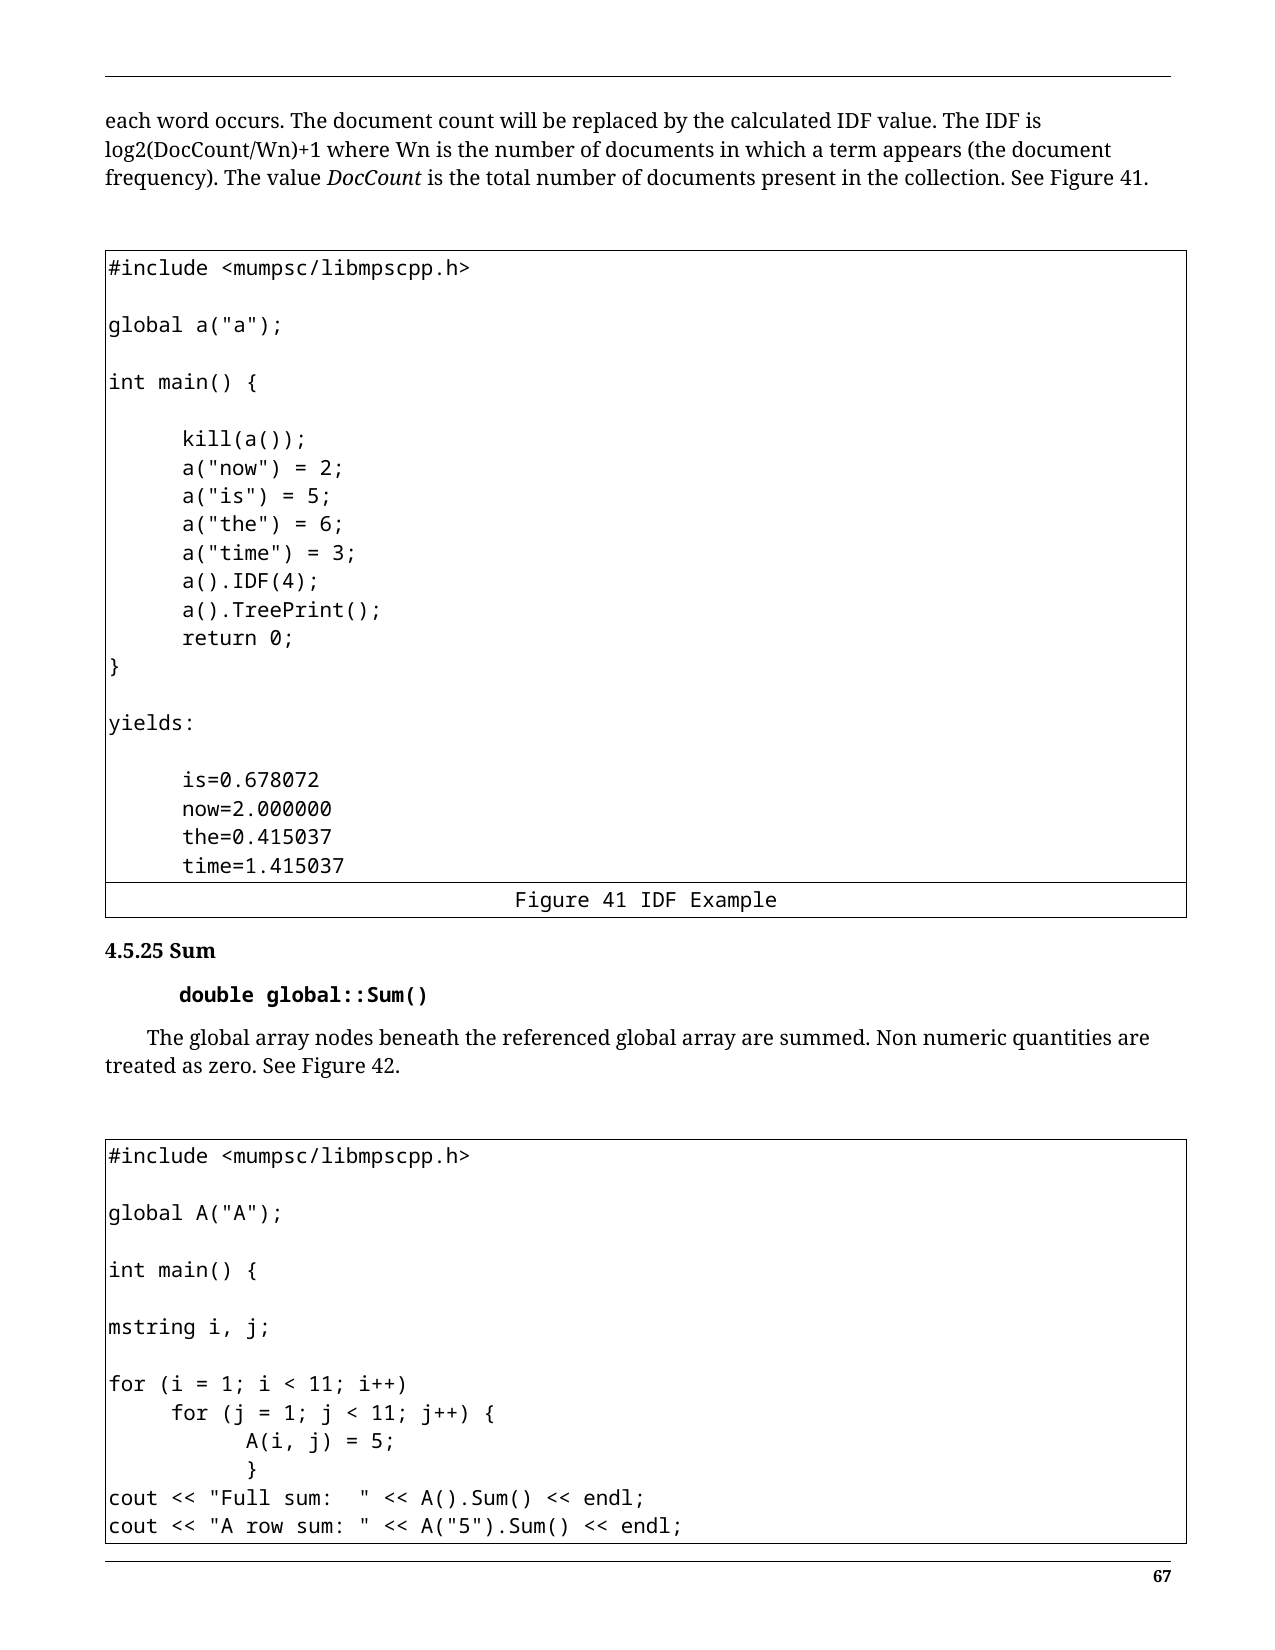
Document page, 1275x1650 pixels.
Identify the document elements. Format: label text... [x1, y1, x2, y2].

table_cell Figure 41 IDF Example [106, 883, 1186, 917]
text each word occurs. The document count will be replaced by the calculated IDF value. The IDF is log2(DocCount/Wn)+1 where Wn is the number of documents in which a term appears (the document frequency). The value DocCount is the total number of documents present in the collection. See Figure 41. [105, 107, 1186, 192]
subtitle Sum [105, 936, 1186, 965]
text double global::Sum() [179, 980, 1186, 1008]
text The global array nodes beneath the referenced global array are summed. Non numeric quantities are treated as zero. See Figure 42. [105, 1023, 1186, 1080]
table_header #include <mumpsc/libmpscpp.h> global A("A"); int main() { mstring i, j; for (i = 1; i < 11; i++) for (j = 1; j < 11; j++) { A(i, j) = 5; } cout << "Full sum: " << A().Sum() << endl; cout << "A row sum: " << A("5").Sum() << endl; [106, 1140, 1186, 1543]
table_header #include <mumpsc/libmpscpp.h> global a("a"); int main() { kill(a()); a("now") = 2; a("is") = 5; a("the") = 6; a("time") = 3; a().IDF(4); a().TreePrint(); return 0; } yields: is=0.678072 now=2.000000 the=0.415037 time=1.415037 [106, 251, 1186, 882]
